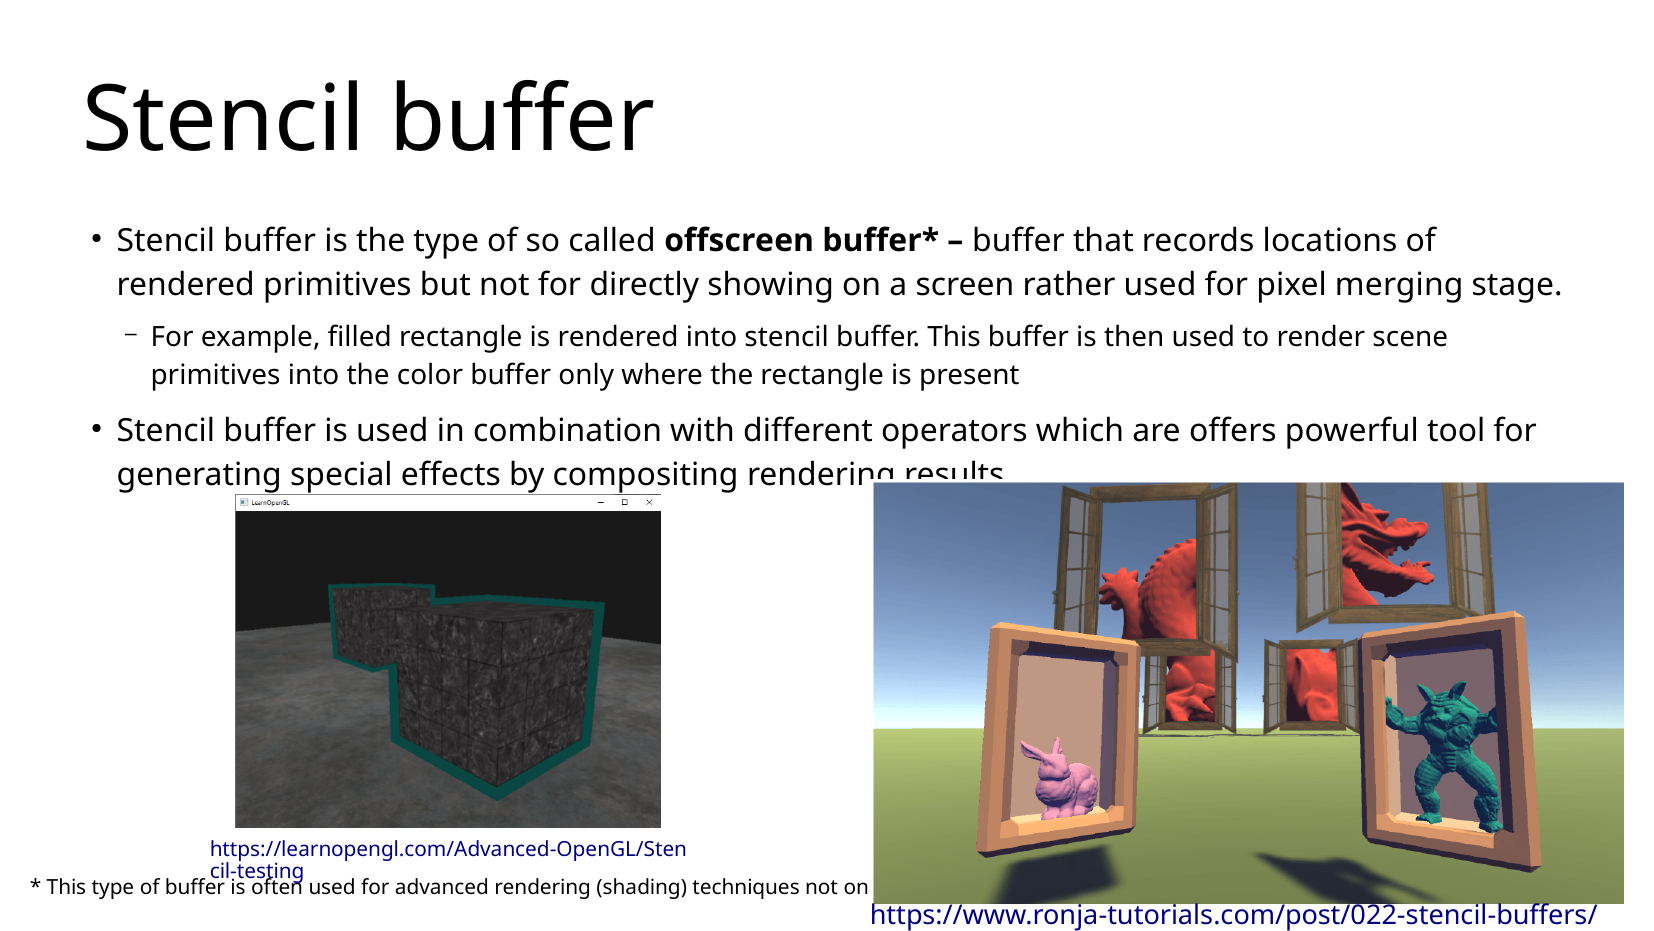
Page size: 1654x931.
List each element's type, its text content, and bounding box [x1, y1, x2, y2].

picture [870, 479, 1627, 888]
text_box * This type of buffer is often used for advanced rendering (shading) techniques not only for stencil buffer. [15, 865, 870, 906]
picture [235, 494, 661, 827]
text_box https://learnopengl.com/Advanced-OpenGL/Stencil-testing [195, 827, 706, 868]
list Stencil buffer is the type of so called offscreen buffer* – buffer that records locations of rendered primitives but not for directly showing on a screen rather used for pixel merging stage. For example, filled rectangle is rendered into stencil buffer. This buffer is then used to render scene primitives into the color buffer only where the rectangle is present Stencil buffer is used in combination with different operators which are offers powerful tool for generating special effects by compositing rendering results. [82, 217, 1571, 496]
text_box https://www.ronja-tutorials.com/post/022-stencil-buffers/ [855, 888, 1654, 931]
title Stencil buffer [82, 37, 1571, 193]
